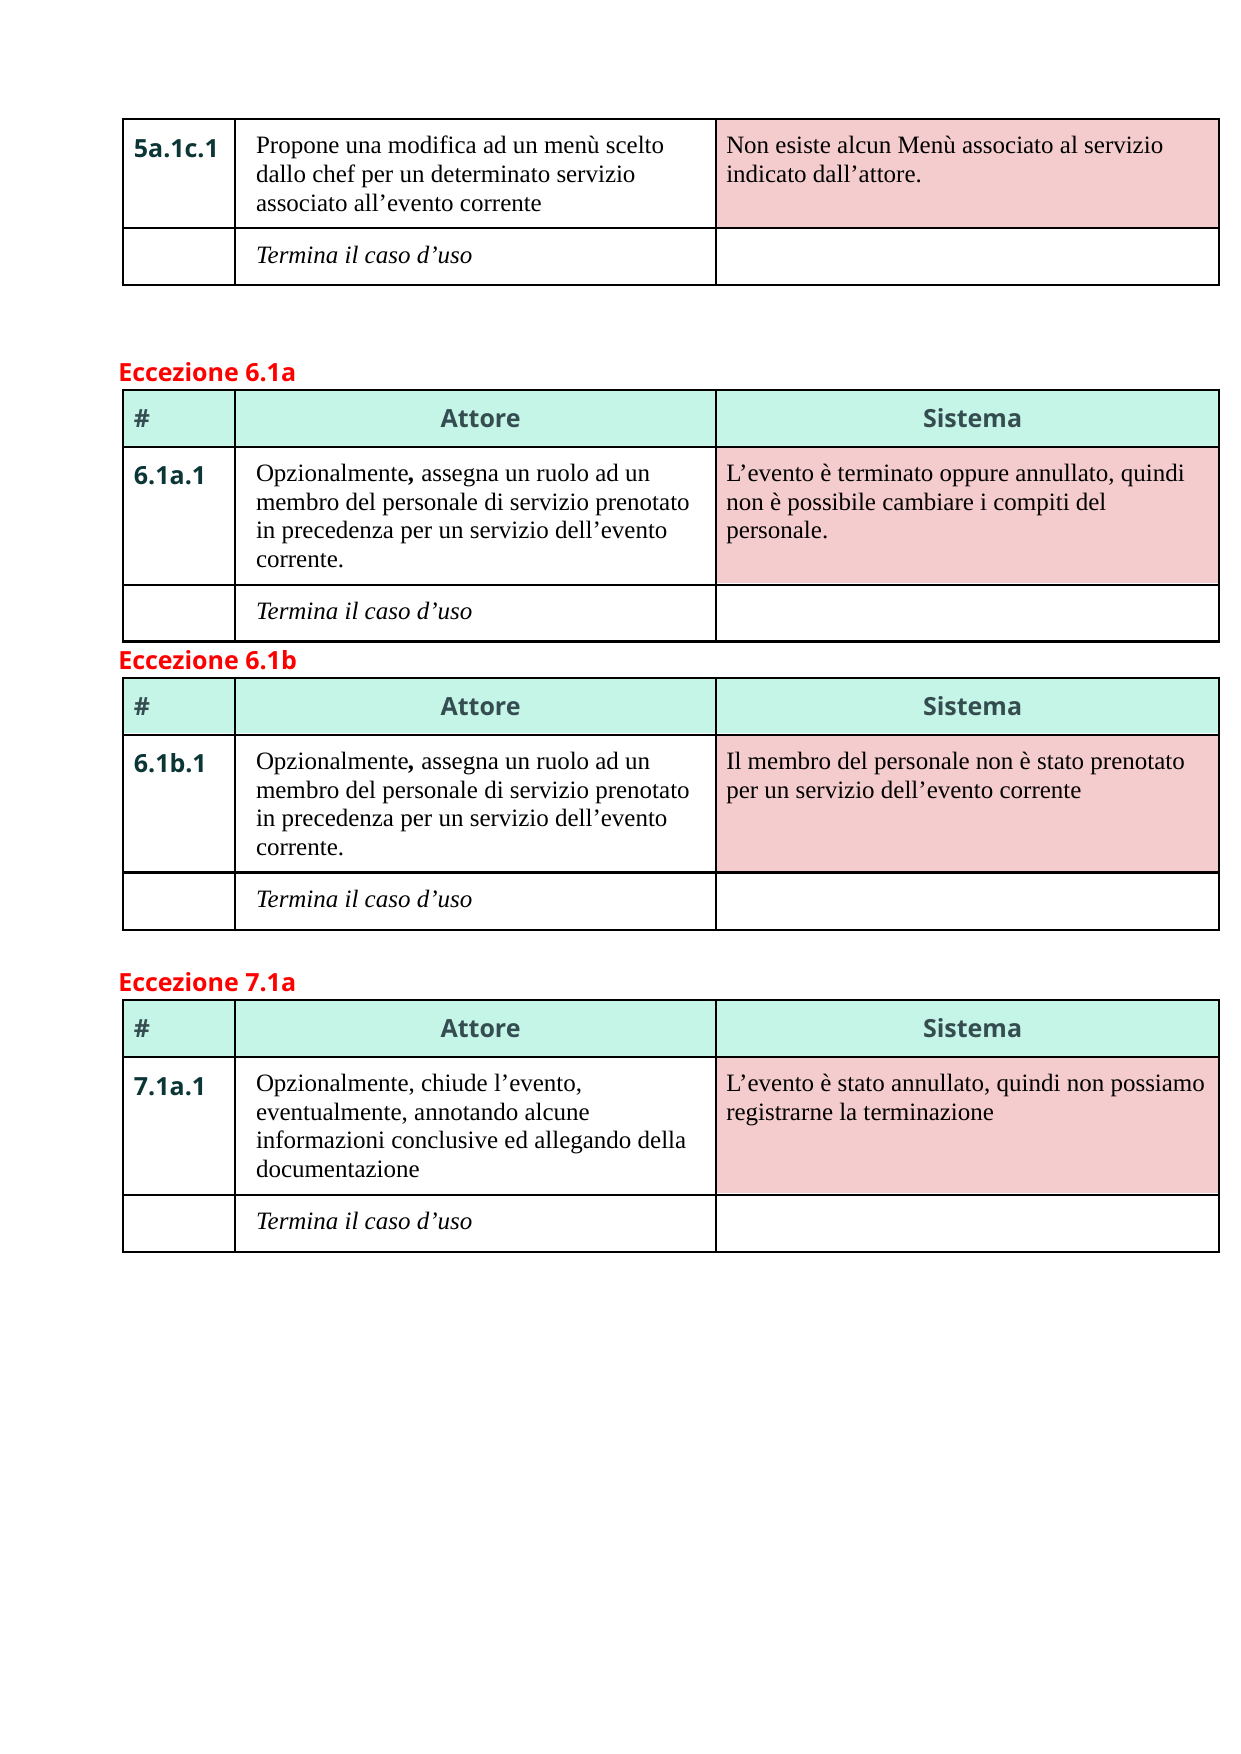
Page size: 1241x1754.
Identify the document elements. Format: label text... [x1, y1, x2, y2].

table_cell Termina il caso d’uso [236, 1196, 715, 1251]
table_cell 6.1a.1 [124, 448, 234, 583]
table_header Attore [236, 391, 715, 446]
table_cell Propone una modifica ad un menù scelto dallo chef per un determinato servizio associato all’evento corrente [236, 120, 715, 227]
subtitle Eccezione 6.1b [118, 642, 1122, 677]
table_cell Opzionalmente, chiude l’evento, eventualmente, annotando alcune informazioni conclusive ed allegando della documentazione [236, 1058, 715, 1193]
table_cell [717, 229, 1218, 284]
table_header Attore [236, 1001, 715, 1056]
table_cell L’evento è stato annullato, quindi non possiamo registrarne la terminazione [717, 1058, 1218, 1193]
table_cell [124, 586, 234, 640]
table_cell 6.1b.1 [124, 736, 234, 871]
table_cell [717, 1196, 1218, 1251]
table_cell Il membro del personale non è stato prenotato per un servizio dell’evento corrente [717, 736, 1218, 871]
table_cell Opzionalmente, assegna un ruolo ad un membro del personale di servizio prenotato in precedenza per un servizio dell’evento corrente. [236, 448, 715, 583]
table_cell Termina il caso d’uso [236, 874, 715, 928]
table_header Sistema [717, 391, 1218, 446]
table_cell Termina il caso d’uso [236, 586, 715, 640]
table_cell 7.1a.1 [124, 1058, 234, 1193]
table_cell [717, 586, 1218, 640]
subtitle Eccezione 7.1a [118, 964, 1122, 999]
subtitle Eccezione 6.1a [118, 354, 1122, 388]
table_header # [124, 679, 234, 733]
table_cell [124, 1196, 234, 1251]
table_header Attore [236, 679, 715, 733]
table_header Sistema [717, 679, 1218, 733]
table_cell [124, 229, 234, 284]
table_header # [124, 391, 234, 446]
table_cell [124, 874, 234, 928]
table_cell [717, 874, 1218, 928]
table_cell Non esiste alcun Menù associato al servizio indicato dall’attore. [717, 120, 1218, 227]
table_header # [124, 1001, 234, 1056]
table_cell L’evento è terminato oppure annullato, quindi non è possibile cambiare i compiti del personale. [717, 448, 1218, 583]
table_header Sistema [717, 1001, 1218, 1056]
table_cell Termina il caso d’uso [236, 229, 715, 284]
table_cell Opzionalmente, assegna un ruolo ad un membro del personale di servizio prenotato in precedenza per un servizio dell’evento corrente. [236, 736, 715, 871]
table_cell 5a.1c.1 [124, 120, 234, 227]
